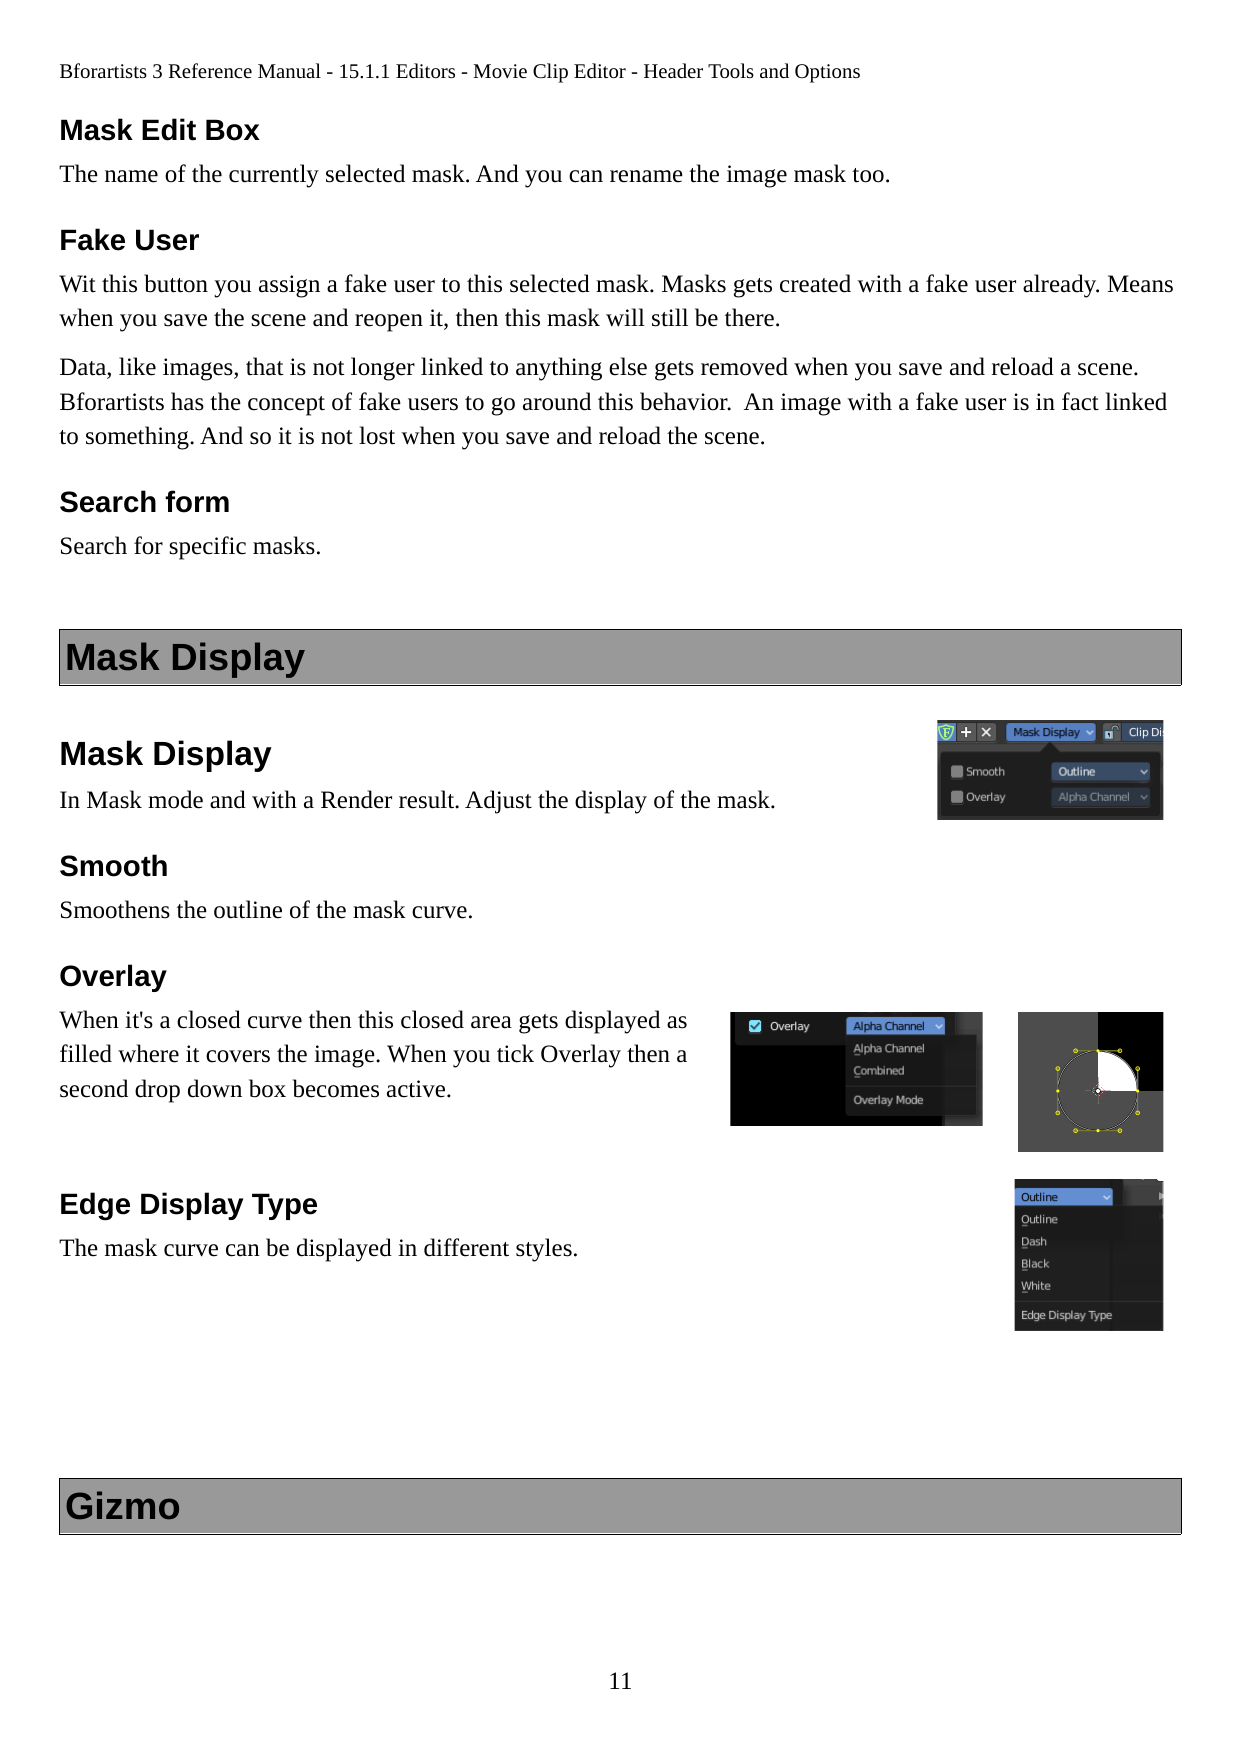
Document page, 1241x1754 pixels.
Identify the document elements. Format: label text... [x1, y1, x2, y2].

picture [730, 1012, 983, 1126]
table_header Gizmo [60, 1479, 1181, 1533]
subtitle Search form [59, 485, 1181, 519]
subtitle Overlay [59, 959, 1181, 993]
subtitle Mask Edit Box [59, 113, 1181, 146]
text When it's a closed curve then this closed area gets displayed as filled where it covers the image. When you tick Overlay then a second drop down box becomes active. [59, 1005, 1181, 1103]
text Smoothens the outline of the mask curve. [59, 895, 1181, 924]
subtitle [1164, 734, 1181, 773]
text In Mask mode and with a Render result. Adjust the display of the mask. [59, 785, 937, 814]
text Data, like images, that is not longer linked to anything else gets removed when you save and reload a scene. Bforartists has the concept of fake users to go around this behavior. An image with a fake user is in fact linked to something. And so it is not lost when you save and reload the scene. [59, 352, 1181, 450]
text The name of the currently selected mask. And you can rename the image mask too. [59, 159, 1181, 188]
subtitle Mask Display [59, 734, 937, 773]
text The mask curve can be displayed in different styles. [59, 1233, 1014, 1262]
picture [937, 720, 1164, 820]
table_header Mask Display [60, 630, 1181, 684]
text Wit this button you assign a fake user to this selected mask. Masks gets created with a fake user already. Means when you save the scene and reopen it, then this mask will still be there. [59, 269, 1181, 332]
subtitle [1164, 1187, 1181, 1221]
picture [1018, 1012, 1164, 1152]
subtitle Smooth [59, 849, 1181, 883]
picture [1014, 1179, 1164, 1331]
subtitle Fake User [59, 222, 1181, 256]
subtitle Edge Display Type [59, 1187, 1014, 1221]
text Search for specific masks. [59, 531, 1181, 560]
